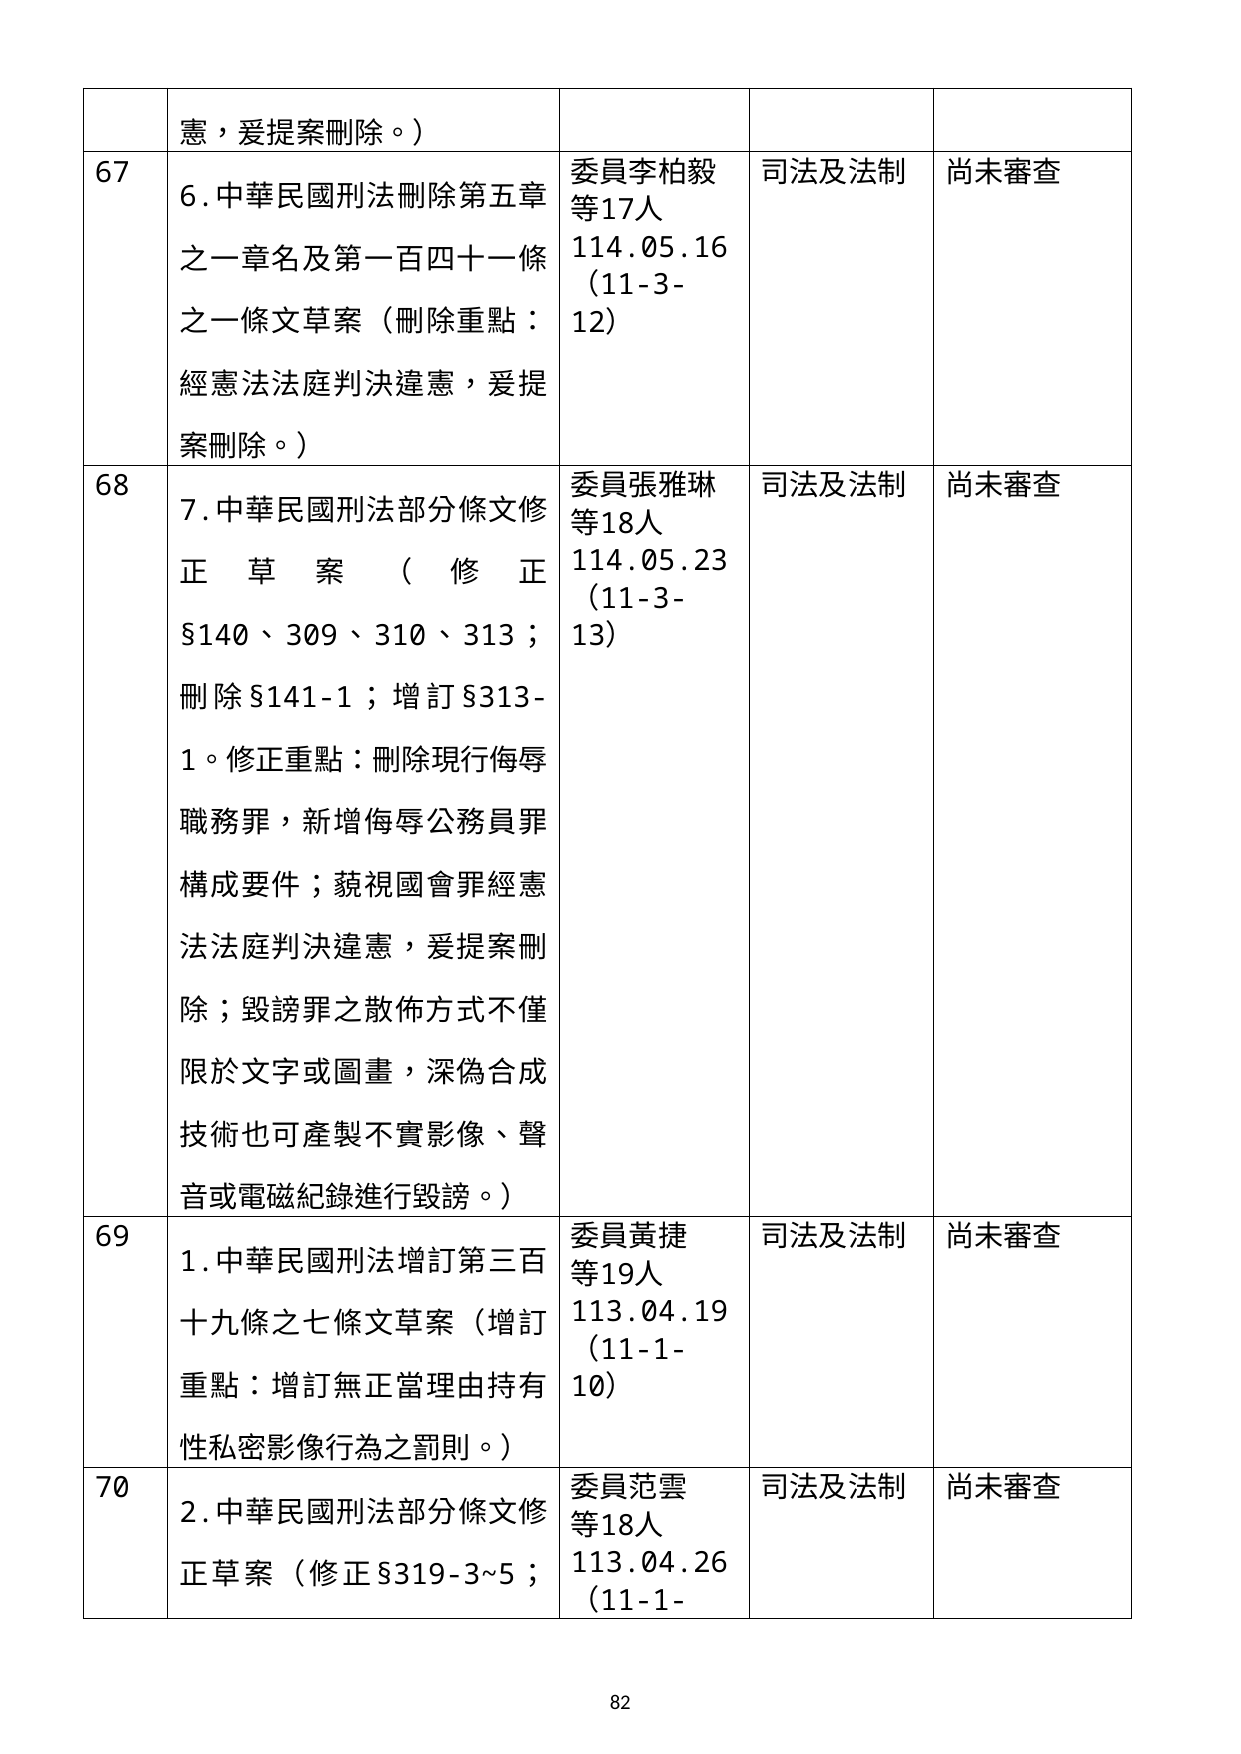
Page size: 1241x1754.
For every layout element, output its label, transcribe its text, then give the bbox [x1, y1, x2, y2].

table_cell 憲，爰提案刪除。） [168, 89, 559, 151]
table_cell 委員張雅琳 等18人 114.05.23 （11-3-13） [560, 466, 749, 1216]
table_cell 1.中華民國刑法增訂第三百十九條之七條文草案（增訂重點：增訂無正當理由持有性私密影像行為之罰則。） [168, 1217, 559, 1467]
table_cell 司法及法制 [750, 466, 933, 1216]
table_cell 委員黃捷 等19人 113.04.19 （11-1-10） [560, 1217, 749, 1467]
table_cell [84, 89, 167, 151]
table_cell 69 [84, 1217, 167, 1467]
table_cell 委員范雲 等18人 113.04.26 （11-1- [560, 1468, 749, 1618]
table_cell 司法及法制 [750, 1468, 933, 1618]
table_cell 67 [84, 152, 167, 465]
table_cell 委員李柏毅 等17人 114.05.16 （11-3-12） [560, 152, 749, 465]
table_cell 70 [84, 1468, 167, 1618]
table_cell 尚未審查 [934, 152, 1131, 465]
table_cell [560, 89, 749, 151]
table_cell 7.中華民國刑法部分條文修正草案（修正§140、309、310、313；刪除§141-1；增訂§313-1。修正重點：刪除現行侮辱職務罪，新增侮辱公務員罪構成要件；藐視國會罪經憲法法庭判決違憲，爰提案刪除；毀謗罪之散佈方式不僅限於文字或圖畫，深偽合成技術也可產製不實影像、聲音或電磁紀錄進行毀謗。） [168, 466, 559, 1216]
table_cell [934, 89, 1131, 151]
table_cell 6.中華民國刑法刪除第五章之一章名及第一百四十一條之一條文草案（刪除重點：經憲法法庭判決違憲，爰提案刪除。） [168, 152, 559, 465]
table_cell 尚未審查 [934, 1468, 1131, 1618]
table_cell 司法及法制 [750, 152, 933, 465]
table_cell 司法及法制 [750, 1217, 933, 1467]
table_cell 68 [84, 466, 167, 1216]
table_cell 尚未審查 [934, 466, 1131, 1216]
table_cell [750, 89, 933, 151]
table_cell 尚未審查 [934, 1217, 1131, 1467]
table_cell 2.中華民國刑法部分條文修正草案（修正§319-3~5； [168, 1468, 559, 1618]
